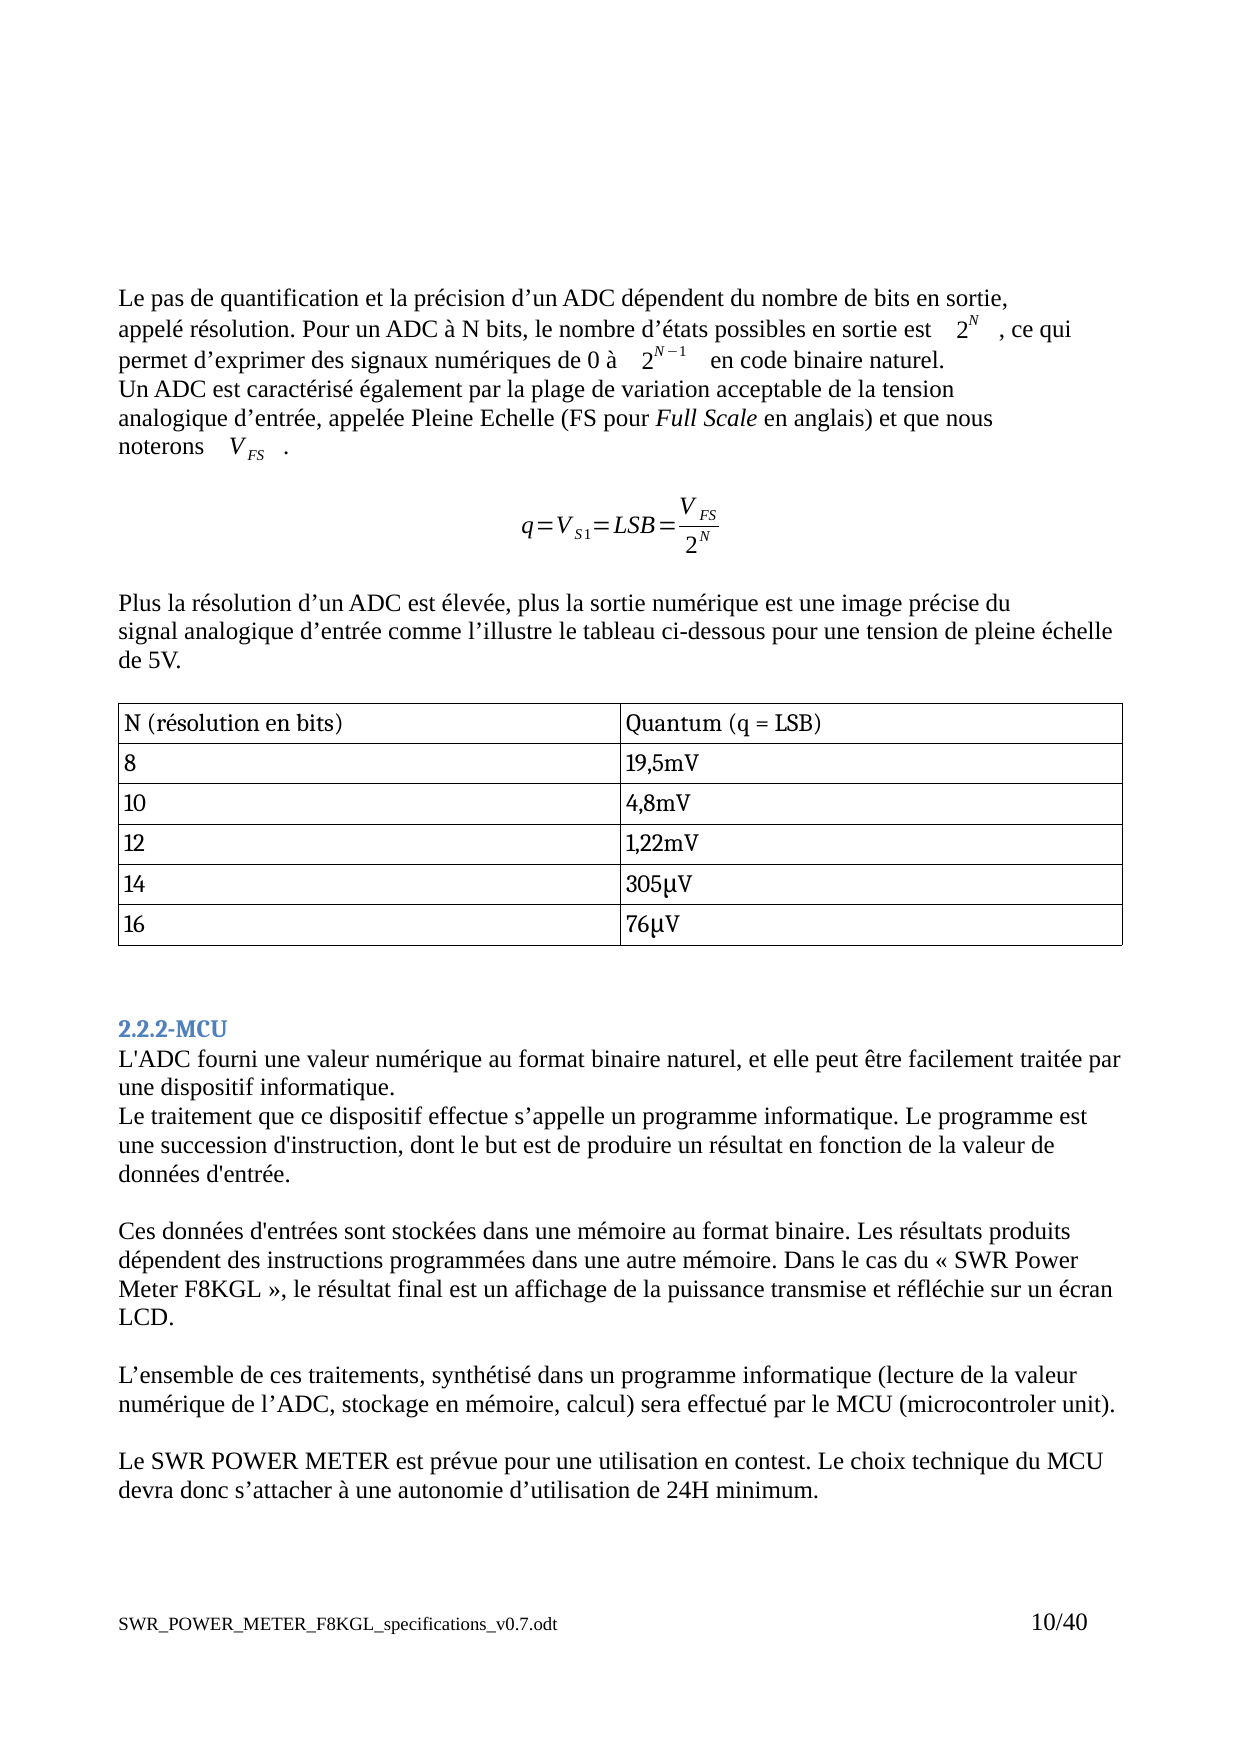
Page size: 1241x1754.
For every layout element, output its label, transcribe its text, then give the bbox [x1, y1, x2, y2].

table_cell 1,22mV [621, 825, 1122, 864]
text appelé résolution. Pour un ADC à N bits, le nombre d’états possibles en sortie est , ce qui [118, 311, 1122, 343]
subtitle 2.2.2-MCU [118, 1015, 1122, 1044]
table_cell 10 [119, 784, 620, 823]
table_header N (résolution en bits) [119, 704, 620, 743]
table_cell 305μV [621, 865, 1122, 904]
text Un ADC est caractérisé également par la plage de variation acceptable de la tension [118, 374, 1122, 403]
text permet d’exprimer des signaux numériques de 0 à en code binaire naturel. [118, 343, 1122, 374]
text de 5V. [118, 645, 1122, 674]
table_cell 16 [119, 905, 620, 944]
table_cell 14 [119, 865, 620, 904]
table_cell 12 [119, 825, 620, 864]
text signal analogique d’entrée comme l’illustre le tableau ci-dessous pour une tension de pleine échelle [118, 616, 1122, 645]
table_cell 8 [119, 744, 620, 783]
text Plus la résolution d’un ADC est élevée, plus la sortie numérique est une image précise du [118, 588, 1122, 616]
table_cell 19,5mV [621, 744, 1122, 783]
table_header Quantum (q = LSB) [621, 704, 1122, 743]
text analogique d’entrée, appelée Pleine Echelle (FS pour Full Scale en anglais) et que nous [118, 403, 1122, 431]
text noterons . [118, 431, 1122, 464]
table_cell 76μV [621, 905, 1122, 944]
text L'ADC fourni une valeur numérique au format binaire naturel, et elle peut être facilement traitée par une dispositif informatique. [118, 1044, 1122, 1101]
text Ces données d'entrées sont stockées dans une mémoire au format binaire. Les résultats produits dépendent des instructions programmées dans une autre mémoire. Dans le cas du « SWR Power Meter F8KGL », le résultat final est un affichage de la puissance transmise et réfléchie sur un écran LCD. [118, 1216, 1122, 1331]
text Le SWR POWER METER est prévue pour une utilisation en contest. Le choix technique du MCU devra donc s’attacher à une autonomie d’utilisation de 24H minimum. [118, 1446, 1122, 1504]
table_cell 4,8mV [621, 784, 1122, 823]
text L’ensemble de ces traitements, synthétisé dans un programme informatique (lecture de la valeur numérique de l’ADC, stockage en mémoire, calcul) sera effectué par le MCU (microcontroler unit). [118, 1360, 1122, 1417]
text Le pas de quantification et la précision d’un ADC dépendent du nombre de bits en sortie, [118, 283, 1122, 311]
text Le traitement que ce dispositif effectue s’appelle un programme informatique. Le programme est une succession d'instruction, dont le but est de produire un résultat en fonction de la valeur de données d'entrée. [118, 1101, 1122, 1187]
